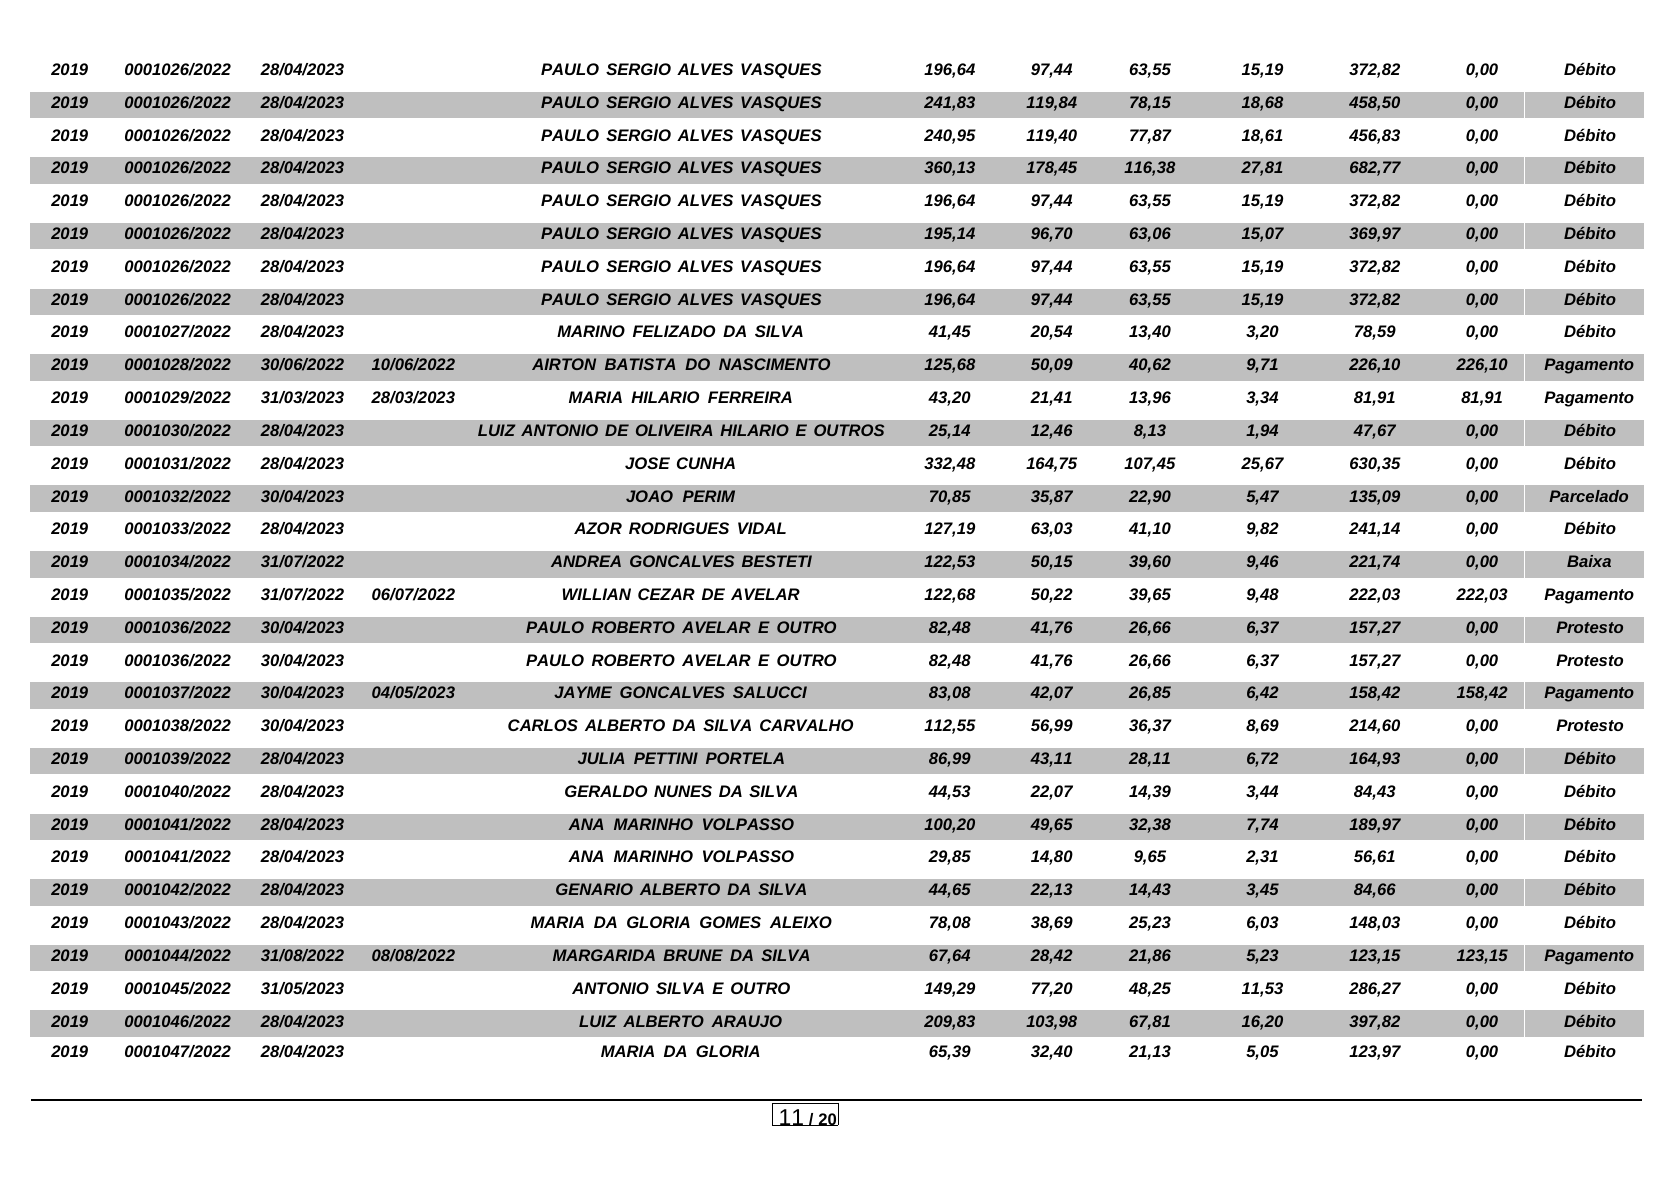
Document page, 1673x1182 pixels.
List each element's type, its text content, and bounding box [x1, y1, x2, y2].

table_cell 0001026/2022 [105, 92, 245, 118]
table_cell 0001043/2022 [105, 906, 245, 945]
table_cell 30/06/2022 [245, 354, 358, 381]
table_cell 83,08 [906, 682, 1001, 709]
table_cell 0001026/2022 [105, 184, 245, 223]
table_cell [358, 617, 466, 643]
table_cell Baixa [1525, 551, 1644, 578]
table_cell 9,71 [1209, 354, 1317, 381]
table_cell 286,27 [1317, 971, 1429, 1010]
table_cell 0,00 [1429, 118, 1524, 157]
table_cell 0001030/2022 [105, 420, 245, 446]
table_cell 22,13 [1001, 879, 1101, 906]
table_cell Débito [1525, 840, 1644, 879]
table_cell 2019 [30, 92, 105, 118]
table_cell 15,07 [1209, 223, 1317, 249]
table_cell 21,86 [1101, 945, 1209, 971]
table_cell 41,76 [1001, 643, 1101, 682]
table_header 2019 [30, 60, 105, 92]
table_cell 6,72 [1209, 748, 1317, 774]
table_cell 27,81 [1209, 157, 1317, 184]
table_header 372,82 [1317, 60, 1429, 92]
table_cell [358, 289, 466, 315]
table_header 0001026/2022 [105, 60, 245, 92]
table_cell AIRTON BATISTA DO NASCIMENTO [466, 354, 906, 381]
table_cell 3,34 [1209, 381, 1317, 420]
table_cell Protesto [1525, 643, 1644, 682]
table_cell 31/05/2023 [245, 971, 358, 1010]
table_cell 13,96 [1101, 381, 1209, 420]
table_cell 28/04/2023 [245, 879, 358, 906]
table_header 15,19 [1209, 60, 1317, 92]
table_cell 135,09 [1317, 485, 1429, 512]
table_cell 2019 [30, 289, 105, 315]
table_cell 630,35 [1317, 446, 1429, 485]
table_cell Débito [1525, 157, 1644, 184]
table_cell 29,85 [906, 840, 1001, 879]
table_cell 28/04/2023 [245, 92, 358, 118]
table_cell MARGARIDA BRUNE DA SILVA [466, 945, 906, 971]
table_cell JOAO PERIM [466, 485, 906, 512]
table_cell 18,61 [1209, 118, 1317, 157]
table_cell 226,10 [1317, 354, 1429, 381]
table_cell Parcelado [1525, 485, 1644, 512]
table_cell 97,44 [1001, 250, 1101, 288]
table_cell 28/04/2023 [245, 420, 358, 446]
table_cell 0001026/2022 [105, 157, 245, 184]
table_cell 2019 [30, 381, 105, 420]
table_cell 127,19 [906, 512, 1001, 551]
table_cell 2019 [30, 814, 105, 840]
table_cell 2019 [30, 446, 105, 485]
table_cell LUIZ ALBERTO ARAUJO [466, 1010, 906, 1037]
table_cell 0001035/2022 [105, 578, 245, 617]
table_cell 0,00 [1429, 184, 1524, 223]
table_cell 70,85 [906, 485, 1001, 512]
table_cell 0001042/2022 [105, 879, 245, 906]
table_cell 0,00 [1429, 289, 1524, 315]
table_cell 221,74 [1317, 551, 1429, 578]
table_cell 50,15 [1001, 551, 1101, 578]
table_cell 82,48 [906, 643, 1001, 682]
table_cell 0001038/2022 [105, 709, 245, 748]
table_cell PAULO SERGIO ALVES VASQUES [466, 157, 906, 184]
table_cell 119,84 [1001, 92, 1101, 118]
table_cell 41,10 [1101, 512, 1209, 551]
table_cell GENARIO ALBERTO DA SILVA [466, 879, 906, 906]
table_cell 0,00 [1429, 446, 1524, 485]
table_cell 164,75 [1001, 446, 1101, 485]
table_cell 39,65 [1101, 578, 1209, 617]
table_cell 28/04/2023 [245, 1010, 358, 1037]
table_cell 0001036/2022 [105, 643, 245, 682]
table_cell 0,00 [1429, 617, 1524, 643]
table_cell 32,38 [1101, 814, 1209, 840]
table_header Débito [1525, 60, 1644, 92]
table_cell 30/04/2023 [245, 643, 358, 682]
table_cell Débito [1525, 250, 1644, 288]
table_cell PAULO ROBERTO AVELAR E OUTRO [466, 643, 906, 682]
table_cell 2019 [30, 223, 105, 249]
table_cell 0001032/2022 [105, 485, 245, 512]
table_cell 209,83 [906, 1010, 1001, 1037]
table_cell 63,06 [1101, 223, 1209, 249]
table_cell 241,83 [906, 92, 1001, 118]
table_cell 7,74 [1209, 814, 1317, 840]
table_cell 9,48 [1209, 578, 1317, 617]
table_cell 0001026/2022 [105, 118, 245, 157]
table_cell 30/04/2023 [245, 709, 358, 748]
table_cell 0,00 [1429, 814, 1524, 840]
table_cell 31/03/2023 [245, 381, 358, 420]
table_cell 77,87 [1101, 118, 1209, 157]
table_cell ANA MARINHO VOLPASSO [466, 814, 906, 840]
table_cell 458,50 [1317, 92, 1429, 118]
table_cell 22,07 [1001, 775, 1101, 813]
table_cell 2019 [30, 578, 105, 617]
table_cell 123,97 [1317, 1037, 1429, 1063]
table_cell 84,43 [1317, 775, 1429, 813]
table_cell 0001033/2022 [105, 512, 245, 551]
table_cell 28/04/2023 [245, 748, 358, 774]
table_cell 2019 [30, 879, 105, 906]
table_cell 21,41 [1001, 381, 1101, 420]
table_cell JULIA PETTINI PORTELA [466, 748, 906, 774]
table_cell Débito [1525, 223, 1644, 249]
table_cell 0,00 [1429, 906, 1524, 945]
table_cell 28/04/2023 [245, 512, 358, 551]
table_cell 43,11 [1001, 748, 1101, 774]
table_cell WILLIAN CEZAR DE AVELAR [466, 578, 906, 617]
table_cell 13,40 [1101, 315, 1209, 354]
table_cell Débito [1525, 184, 1644, 223]
table_cell 2019 [30, 184, 105, 223]
table_cell 43,20 [906, 381, 1001, 420]
table_cell Débito [1525, 906, 1644, 945]
table_cell 360,13 [906, 157, 1001, 184]
table_cell 0,00 [1429, 879, 1524, 906]
table_cell 20,54 [1001, 315, 1101, 354]
table_cell 397,82 [1317, 1010, 1429, 1037]
table_cell 28/03/2023 [358, 381, 466, 420]
table_cell Débito [1525, 289, 1644, 315]
table_cell CARLOS ALBERTO DA SILVA CARVALHO [466, 709, 906, 748]
table_header 63,55 [1101, 60, 1209, 92]
table_cell Pagamento [1525, 945, 1644, 971]
table_cell [358, 906, 466, 945]
table_cell 189,97 [1317, 814, 1429, 840]
table_cell 0,00 [1429, 157, 1524, 184]
table_cell [358, 157, 466, 184]
table_cell 25,23 [1101, 906, 1209, 945]
table_cell PAULO ROBERTO AVELAR E OUTRO [466, 617, 906, 643]
table_cell 78,15 [1101, 92, 1209, 118]
table_cell PAULO SERGIO ALVES VASQUES [466, 289, 906, 315]
table_cell 0,00 [1429, 748, 1524, 774]
table_cell ANA MARINHO VOLPASSO [466, 840, 906, 879]
table_cell 2019 [30, 971, 105, 1010]
table_cell [358, 814, 466, 840]
table_cell 06/07/2022 [358, 578, 466, 617]
table_header 28/04/2023 [245, 60, 358, 92]
table_cell 2,31 [1209, 840, 1317, 879]
table_cell 6,03 [1209, 906, 1317, 945]
table_cell JAYME GONCALVES SALUCCI [466, 682, 906, 709]
table_cell PAULO SERGIO ALVES VASQUES [466, 118, 906, 157]
table_cell [358, 709, 466, 748]
table_cell 50,09 [1001, 354, 1101, 381]
table_cell Pagamento [1525, 381, 1644, 420]
table_cell 9,82 [1209, 512, 1317, 551]
table_cell 122,53 [906, 551, 1001, 578]
table_cell 0001047/2022 [105, 1037, 245, 1063]
table_cell 14,39 [1101, 775, 1209, 813]
table_cell 226,10 [1429, 354, 1524, 381]
table_cell [358, 775, 466, 813]
table_cell 0001045/2022 [105, 971, 245, 1010]
table_cell 157,27 [1317, 643, 1429, 682]
table_header PAULO SERGIO ALVES VASQUES [466, 60, 906, 92]
table_cell Débito [1525, 118, 1644, 157]
table_cell 0,00 [1429, 1037, 1524, 1063]
table_cell 2019 [30, 354, 105, 381]
table_cell Débito [1525, 315, 1644, 354]
table_cell 123,15 [1429, 945, 1524, 971]
table_cell 0,00 [1429, 1010, 1524, 1037]
table_cell 122,68 [906, 578, 1001, 617]
table_cell 5,05 [1209, 1037, 1317, 1063]
table_cell [358, 250, 466, 288]
table_cell Pagamento [1525, 682, 1644, 709]
table_cell 0001031/2022 [105, 446, 245, 485]
table_cell 30/04/2023 [245, 485, 358, 512]
table_cell 97,44 [1001, 184, 1101, 223]
table_cell 2019 [30, 485, 105, 512]
table_cell 41,76 [1001, 617, 1101, 643]
table_cell 26,66 [1101, 643, 1209, 682]
table_cell 6,42 [1209, 682, 1317, 709]
table_cell 2019 [30, 617, 105, 643]
table_cell 0001036/2022 [105, 617, 245, 643]
table_cell 9,65 [1101, 840, 1209, 879]
table_cell 0001046/2022 [105, 1010, 245, 1037]
table_cell 28,11 [1101, 748, 1209, 774]
table_cell 86,99 [906, 748, 1001, 774]
table_cell Débito [1525, 814, 1644, 840]
table_cell 14,43 [1101, 879, 1209, 906]
table_cell 15,19 [1209, 289, 1317, 315]
table_cell Débito [1525, 775, 1644, 813]
table_cell [358, 184, 466, 223]
table_cell [358, 420, 466, 446]
table_cell 0,00 [1429, 485, 1524, 512]
table_cell 28/04/2023 [245, 223, 358, 249]
table_cell Débito [1525, 512, 1644, 551]
table_cell 119,40 [1001, 118, 1101, 157]
table_cell 28/04/2023 [245, 289, 358, 315]
table_cell 0,00 [1429, 92, 1524, 118]
table_cell 0001040/2022 [105, 775, 245, 813]
table_cell 0,00 [1429, 250, 1524, 288]
table_cell 78,59 [1317, 315, 1429, 354]
table_cell 14,80 [1001, 840, 1101, 879]
table_cell 3,44 [1209, 775, 1317, 813]
table_cell MARINO FELIZADO DA SILVA [466, 315, 906, 354]
table_cell [358, 118, 466, 157]
table_cell 164,93 [1317, 748, 1429, 774]
table_cell 28/04/2023 [245, 157, 358, 184]
table_cell 2019 [30, 315, 105, 354]
table_cell 39,60 [1101, 551, 1209, 578]
table_cell Débito [1525, 879, 1644, 906]
table_cell 0001039/2022 [105, 748, 245, 774]
table_cell [358, 512, 466, 551]
table_cell 31/07/2022 [245, 551, 358, 578]
table_cell 2019 [30, 682, 105, 709]
table_cell 125,68 [906, 354, 1001, 381]
table_cell 50,22 [1001, 578, 1101, 617]
table_cell 2019 [30, 643, 105, 682]
table_cell Pagamento [1525, 354, 1644, 381]
table_cell 56,61 [1317, 840, 1429, 879]
table_cell 2019 [30, 157, 105, 184]
table_cell 123,15 [1317, 945, 1429, 971]
table_cell 116,38 [1101, 157, 1209, 184]
table_cell 81,91 [1429, 381, 1524, 420]
table_cell 2019 [30, 1037, 105, 1063]
table_cell PAULO SERGIO ALVES VASQUES [466, 184, 906, 223]
table_cell PAULO SERGIO ALVES VASQUES [466, 223, 906, 249]
table_cell Débito [1525, 92, 1644, 118]
table_cell 0,00 [1429, 840, 1524, 879]
table_cell 372,82 [1317, 289, 1429, 315]
table_cell 28/04/2023 [245, 250, 358, 288]
table_cell 67,64 [906, 945, 1001, 971]
table_cell 0001028/2022 [105, 354, 245, 381]
table_cell [358, 840, 466, 879]
table_cell 0001026/2022 [105, 223, 245, 249]
table_cell AZOR RODRIGUES VIDAL [466, 512, 906, 551]
table_cell 25,14 [906, 420, 1001, 446]
table_cell 21,13 [1101, 1037, 1209, 1063]
table_cell MARIA DA GLORIA GOMES ALEIXO [466, 906, 906, 945]
table_cell 6,37 [1209, 643, 1317, 682]
table_cell 0,00 [1429, 709, 1524, 748]
table_cell 15,19 [1209, 250, 1317, 288]
table_cell 0001037/2022 [105, 682, 245, 709]
table_cell 2019 [30, 250, 105, 288]
table_cell Protesto [1525, 617, 1644, 643]
table_cell 682,77 [1317, 157, 1429, 184]
table_cell 158,42 [1317, 682, 1429, 709]
table_cell 3,45 [1209, 879, 1317, 906]
table_cell 2019 [30, 945, 105, 971]
table_cell 2019 [30, 1010, 105, 1037]
table_cell 214,60 [1317, 709, 1429, 748]
table_cell PAULO SERGIO ALVES VASQUES [466, 250, 906, 288]
table_cell 15,19 [1209, 184, 1317, 223]
table_cell 28/04/2023 [245, 315, 358, 354]
table_cell 63,55 [1101, 289, 1209, 315]
table_cell 65,39 [906, 1037, 1001, 1063]
table_cell [358, 446, 466, 485]
table_cell 148,03 [1317, 906, 1429, 945]
table_header 0,00 [1429, 60, 1524, 92]
table_header 196,64 [906, 60, 1001, 92]
table_cell 30/04/2023 [245, 682, 358, 709]
table_cell 40,62 [1101, 354, 1209, 381]
table_header 97,44 [1001, 60, 1101, 92]
table_cell [358, 485, 466, 512]
table_cell GERALDO NUNES DA SILVA [466, 775, 906, 813]
table_cell 32,40 [1001, 1037, 1101, 1063]
table_cell 372,82 [1317, 250, 1429, 288]
table_cell 12,46 [1001, 420, 1101, 446]
table_cell 42,07 [1001, 682, 1101, 709]
table_cell 0,00 [1429, 512, 1524, 551]
table_cell 82,48 [906, 617, 1001, 643]
table_cell 28,42 [1001, 945, 1101, 971]
table_cell 0001026/2022 [105, 250, 245, 288]
table_cell 28/04/2023 [245, 814, 358, 840]
table_cell 103,98 [1001, 1010, 1101, 1037]
table_cell 28/04/2023 [245, 446, 358, 485]
table_cell 49,65 [1001, 814, 1101, 840]
table_cell 28/04/2023 [245, 906, 358, 945]
table_cell 107,45 [1101, 446, 1209, 485]
table_cell 0001034/2022 [105, 551, 245, 578]
table_cell 26,66 [1101, 617, 1209, 643]
table_cell 28/04/2023 [245, 184, 358, 223]
table_cell 0,00 [1429, 971, 1524, 1010]
table_cell 100,20 [906, 814, 1001, 840]
table_cell 04/05/2023 [358, 682, 466, 709]
table_cell [358, 748, 466, 774]
table_cell 196,64 [906, 250, 1001, 288]
table_cell [358, 1010, 466, 1037]
table_cell 30/04/2023 [245, 617, 358, 643]
table_cell 158,42 [1429, 682, 1524, 709]
table_cell 178,45 [1001, 157, 1101, 184]
table_cell 0001029/2022 [105, 381, 245, 420]
table_cell 0,00 [1429, 551, 1524, 578]
table_cell 5,23 [1209, 945, 1317, 971]
table_cell Pagamento [1525, 578, 1644, 617]
table_cell 31/08/2022 [245, 945, 358, 971]
table_cell 222,03 [1429, 578, 1524, 617]
table_cell 2019 [30, 906, 105, 945]
table_cell 11,53 [1209, 971, 1317, 1010]
table_cell 36,37 [1101, 709, 1209, 748]
table_cell 0001026/2022 [105, 289, 245, 315]
table_cell 18,68 [1209, 92, 1317, 118]
table_cell 78,08 [906, 906, 1001, 945]
table_cell 0001044/2022 [105, 945, 245, 971]
table_cell Débito [1525, 748, 1644, 774]
table_cell LUIZ ANTONIO DE OLIVEIRA HILARIO E OUTROS [466, 420, 906, 446]
table_cell MARIA DA GLORIA [466, 1037, 906, 1063]
table_cell 35,87 [1001, 485, 1101, 512]
table_cell [358, 92, 466, 118]
table_cell [358, 1037, 466, 1063]
table_cell 149,29 [906, 971, 1001, 1010]
table_cell 2019 [30, 420, 105, 446]
table_cell Débito [1525, 1010, 1644, 1037]
table_cell 84,66 [1317, 879, 1429, 906]
table_cell 97,44 [1001, 289, 1101, 315]
table_cell 2019 [30, 775, 105, 813]
table_cell 5,47 [1209, 485, 1317, 512]
table_cell 67,81 [1101, 1010, 1209, 1037]
table_cell 222,03 [1317, 578, 1429, 617]
table_cell 8,69 [1209, 709, 1317, 748]
table_cell 196,64 [906, 289, 1001, 315]
table_cell 63,55 [1101, 250, 1209, 288]
table_cell Débito [1525, 971, 1644, 1010]
table_cell 241,14 [1317, 512, 1429, 551]
table_cell 0,00 [1429, 643, 1524, 682]
table_cell Débito [1525, 420, 1644, 446]
table_cell 2019 [30, 551, 105, 578]
table_cell [358, 223, 466, 249]
table_cell 31/07/2022 [245, 578, 358, 617]
table_cell 0001041/2022 [105, 840, 245, 879]
table_cell 2019 [30, 512, 105, 551]
table_cell 63,03 [1001, 512, 1101, 551]
table_cell 196,64 [906, 184, 1001, 223]
table_cell 0,00 [1429, 775, 1524, 813]
table_cell [358, 551, 466, 578]
table_cell 16,20 [1209, 1010, 1317, 1037]
table_cell 0,00 [1429, 420, 1524, 446]
table_cell 3,20 [1209, 315, 1317, 354]
table_cell 2019 [30, 840, 105, 879]
table_cell 2019 [30, 118, 105, 157]
table_cell 195,14 [906, 223, 1001, 249]
table_cell ANDREA GONCALVES BESTETI [466, 551, 906, 578]
table_cell 08/08/2022 [358, 945, 466, 971]
table_cell 369,97 [1317, 223, 1429, 249]
table_cell 0,00 [1429, 223, 1524, 249]
table_cell [358, 971, 466, 1010]
table_cell 10/06/2022 [358, 354, 466, 381]
table_cell 2019 [30, 709, 105, 748]
table_cell 81,91 [1317, 381, 1429, 420]
table_cell 63,55 [1101, 184, 1209, 223]
table_cell 96,70 [1001, 223, 1101, 249]
table_cell JOSE CUNHA [466, 446, 906, 485]
table_cell [358, 315, 466, 354]
table_cell Débito [1525, 1037, 1644, 1063]
table_cell 26,85 [1101, 682, 1209, 709]
table_cell 77,20 [1001, 971, 1101, 1010]
table_cell 44,53 [906, 775, 1001, 813]
table_cell 25,67 [1209, 446, 1317, 485]
table_header [358, 60, 466, 92]
table_cell 38,69 [1001, 906, 1101, 945]
table_cell 28/04/2023 [245, 840, 358, 879]
table_cell 6,37 [1209, 617, 1317, 643]
table_cell 240,95 [906, 118, 1001, 157]
table_cell 9,46 [1209, 551, 1317, 578]
table_cell 332,48 [906, 446, 1001, 485]
table_cell PAULO SERGIO ALVES VASQUES [466, 92, 906, 118]
table_cell 0001041/2022 [105, 814, 245, 840]
table_cell 47,67 [1317, 420, 1429, 446]
table_cell 48,25 [1101, 971, 1209, 1010]
table_cell [358, 643, 466, 682]
table_cell 28/04/2023 [245, 775, 358, 813]
table_cell 1,94 [1209, 420, 1317, 446]
table_cell 8,13 [1101, 420, 1209, 446]
table_cell 28/04/2023 [245, 118, 358, 157]
table_cell 44,65 [906, 879, 1001, 906]
table_cell Protesto [1525, 709, 1644, 748]
table_cell 56,99 [1001, 709, 1101, 748]
table_cell [358, 879, 466, 906]
table_cell 456,83 [1317, 118, 1429, 157]
table_cell 372,82 [1317, 184, 1429, 223]
table_cell Débito [1525, 446, 1644, 485]
table_cell ANTONIO SILVA E OUTRO [466, 971, 906, 1010]
table_cell 2019 [30, 748, 105, 774]
table_cell 28/04/2023 [245, 1037, 358, 1063]
table_cell 112,55 [906, 709, 1001, 748]
table_cell 157,27 [1317, 617, 1429, 643]
table_cell MARIA HILARIO FERREIRA [466, 381, 906, 420]
table_cell 41,45 [906, 315, 1001, 354]
table_cell 22,90 [1101, 485, 1209, 512]
table_cell 0001027/2022 [105, 315, 245, 354]
table_cell 0,00 [1429, 315, 1524, 354]
